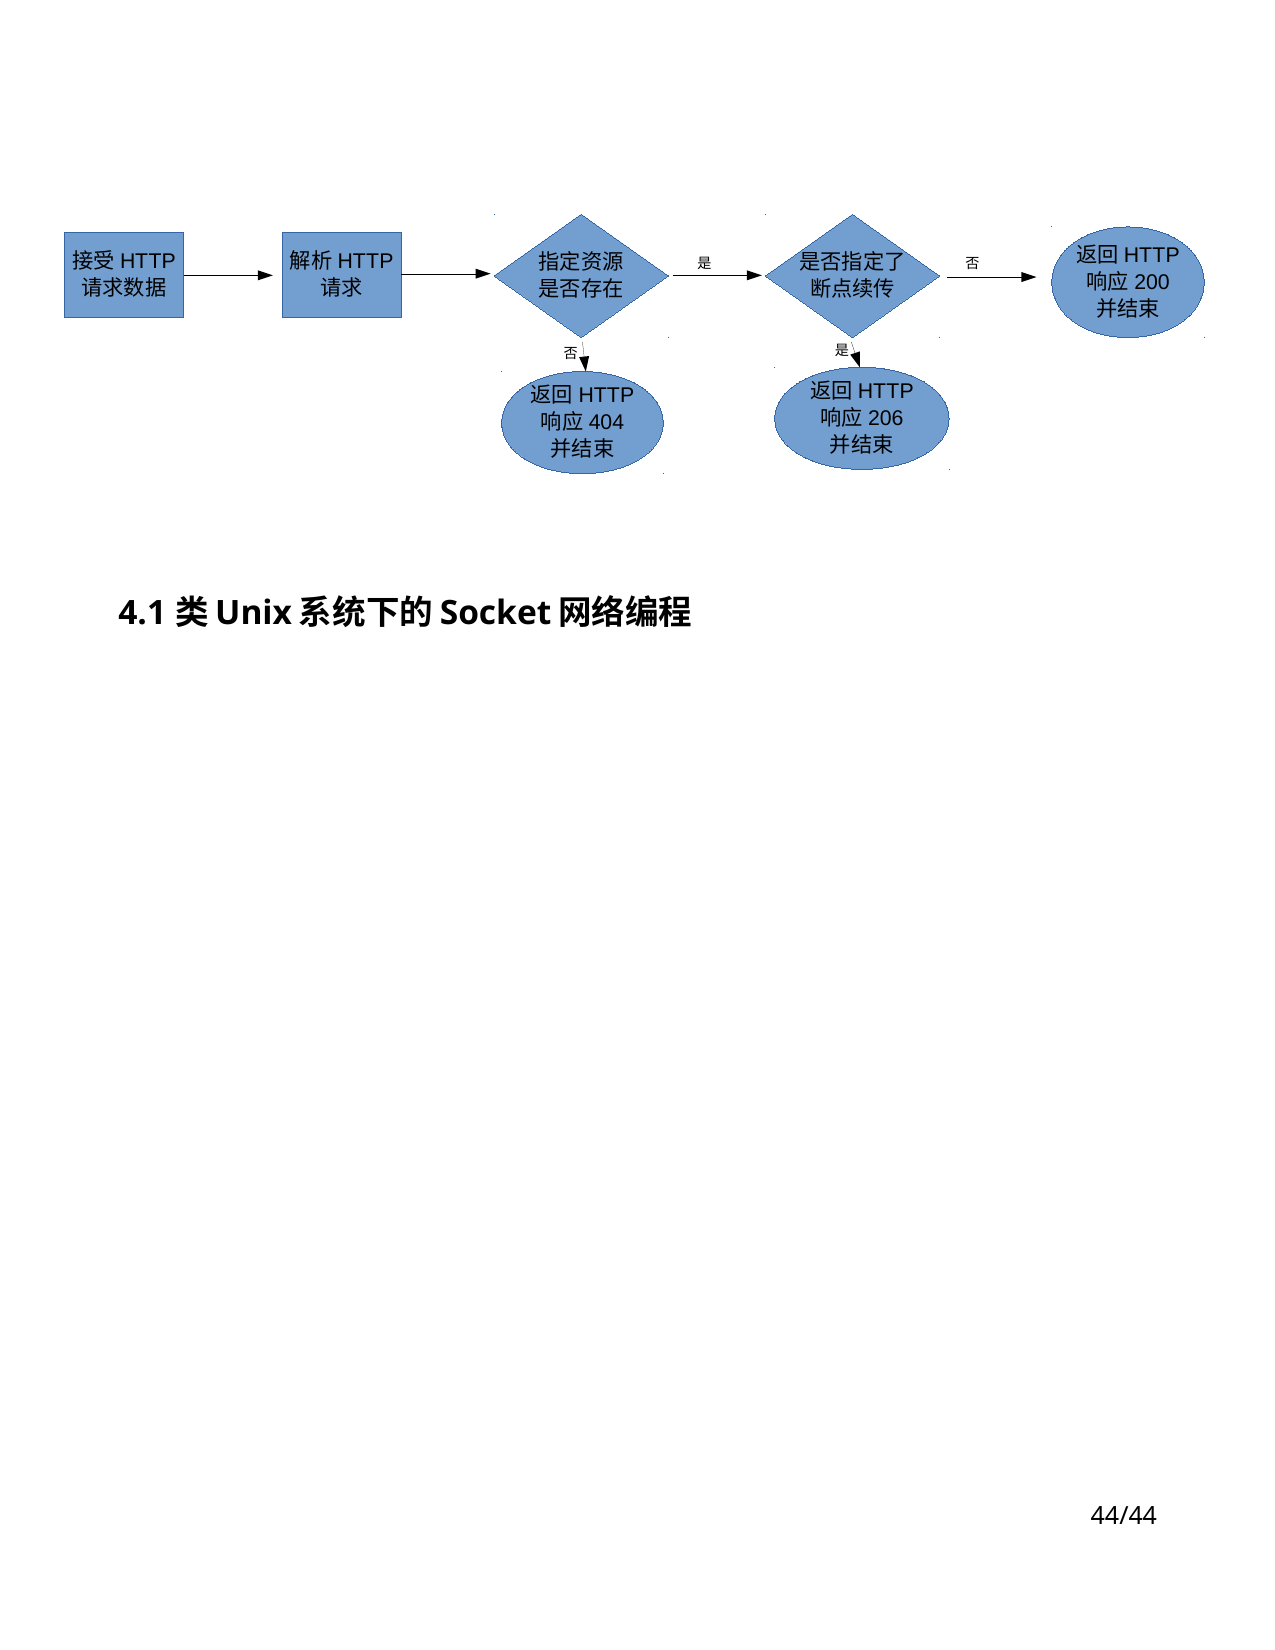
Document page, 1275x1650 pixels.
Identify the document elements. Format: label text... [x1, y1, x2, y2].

subtitle 4.1 类Unix系统下的Socket网络编程 [118, 118, 1157, 634]
